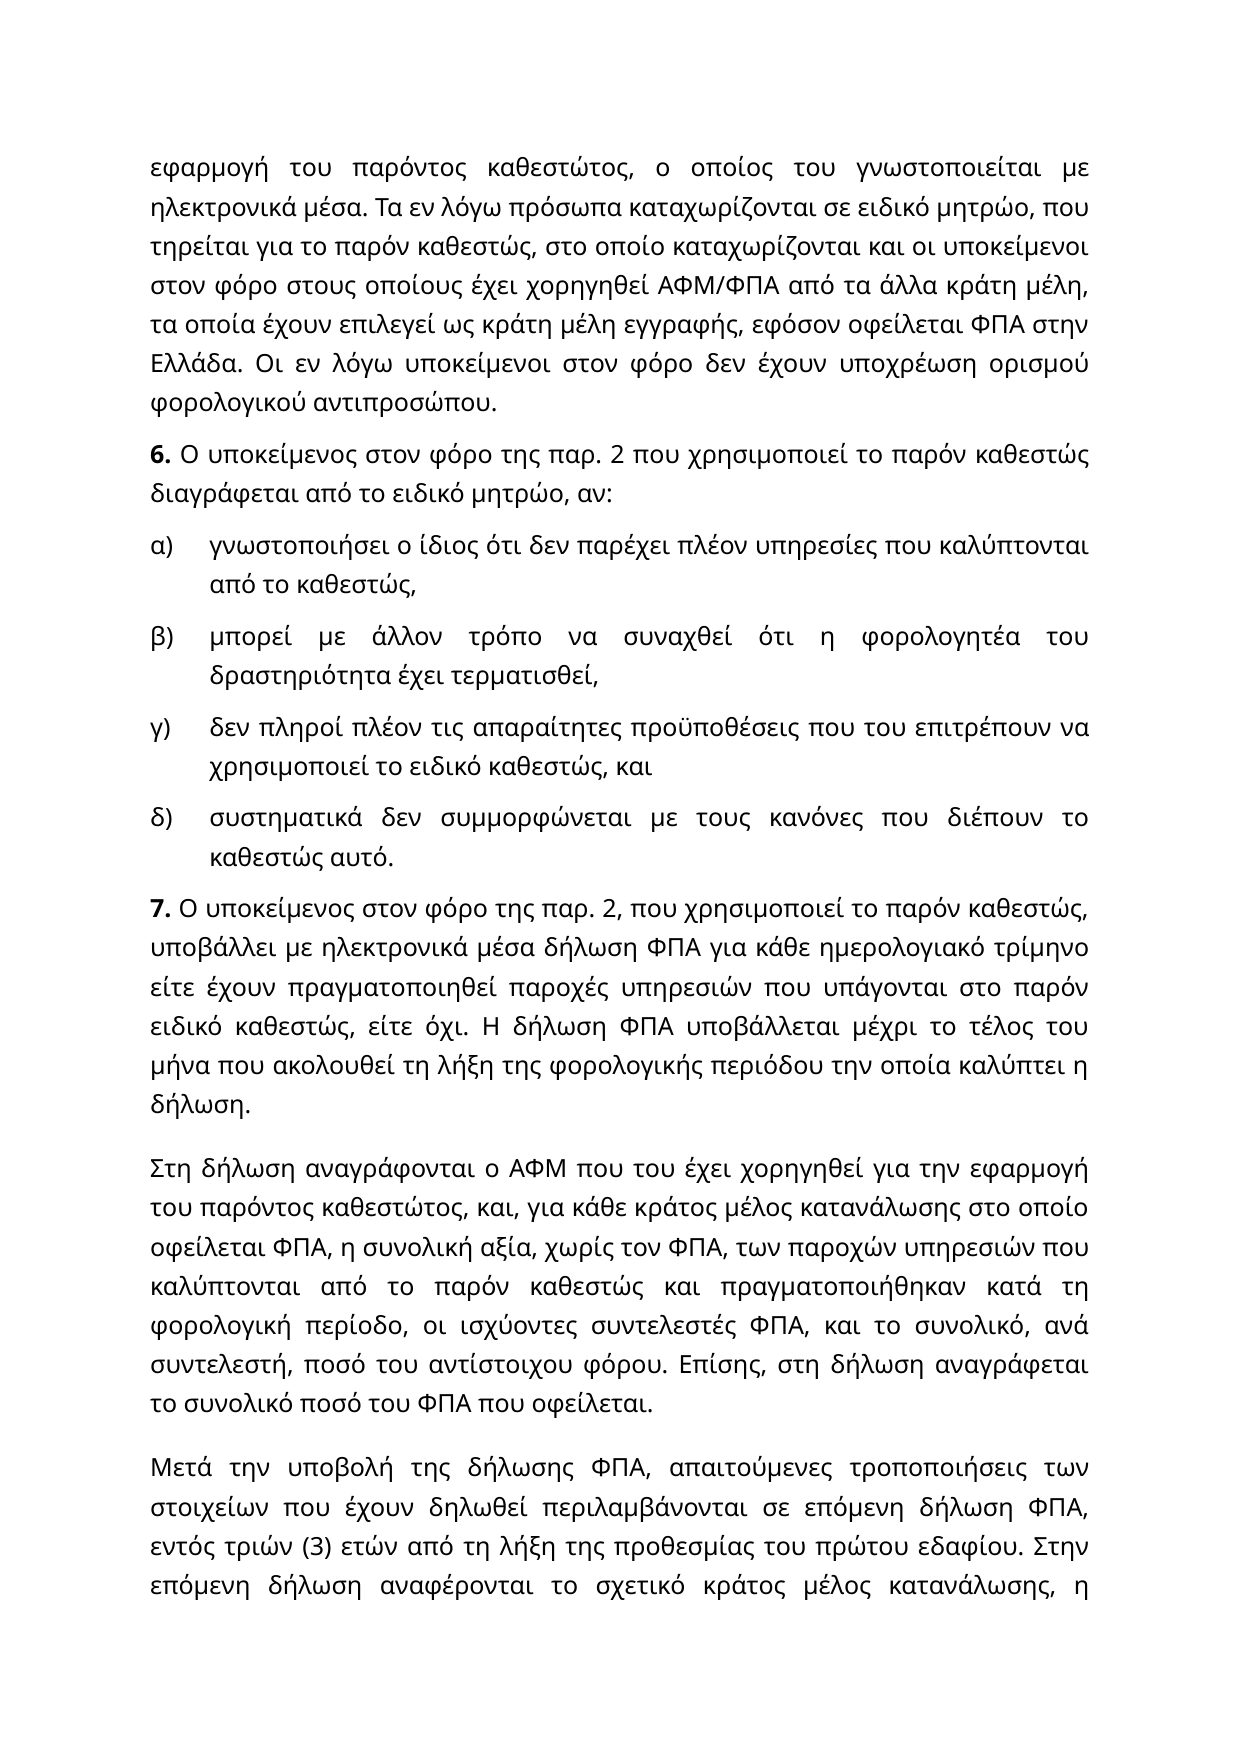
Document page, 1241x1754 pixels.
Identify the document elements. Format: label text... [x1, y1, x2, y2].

list γ) δεν πληροί πλέον τις απαραίτητες προϋποθέσεις που του επιτρέπουν να χρησιμοποιεί το ειδικό καθεστώς, και [150, 709, 1090, 782]
list α) γνωστοποιήσει ο ίδιος ότι δεν παρέχει πλέον υπηρεσίες που καλύπτονται από το καθεστώς, [150, 527, 1090, 601]
text Μετά την υποβολή της δήλωσης ΦΠΑ, απαιτούμενες τροποποιήσεις των στοιχείων που έχουν δηλωθεί περιλαμβάνονται σε επόμενη δήλωση ΦΠΑ, εντός τριών (3) ετών από τη λήξη της προθεσμίας του πρώτου εδαφίου. Στην επόμενη δήλωση αναφέρονται το σχετικό κράτος μέλος κατανάλωσης, η [150, 1450, 1090, 1602]
text 7. Ο υποκείμενος στον φόρο της παρ. 2, που χρησιμοποιεί το παρόν καθεστώς, υποβάλλει με ηλεκτρονικά μέσα δήλωση ΦΠΑ για κάθε ημερολογιακό τρίμηνο είτε έχουν πραγματοποιηθεί παροχές υπηρεσιών που υπάγονται στο παρόν ειδικό καθεστώς, είτε όχι. Η δήλωση ΦΠΑ υποβάλλεται μέχρι το τέλος του μήνα που ακολουθεί τη λήξη της φορολογικής περιόδου την οποία καλύπτει η δήλωση. [150, 891, 1090, 1121]
text 6. Ο υποκείμενος στον φόρο της παρ. 2 που χρησιμοποιεί το παρόν καθεστώς διαγράφεται από το ειδικό μητρώο, αν: [150, 437, 1090, 510]
list δ) συστηματικά δεν συμμορφώνεται με τους κανόνες που διέπουν το καθεστώς αυτό. [150, 800, 1090, 873]
text εφαρμογή του παρόντος καθεστώτος, ο οποίος του γνωστοποιείται με ηλεκτρονικά μέσα. Τα εν λόγω πρόσωπα καταχωρίζονται σε ειδικό μητρώο, που τηρείται για το παρόν καθεστώς, στο οποίο καταχωρίζονται και οι υποκείμενοι στον φόρο στους οποίους έχει χορηγηθεί ΑΦΜ/ΦΠΑ από τα άλλα κράτη μέλη, τα οποία έχουν επιλεγεί ως κράτη μέλη εγγραφής, εφόσον οφείλεται ΦΠΑ στην Ελλάδα. Οι εν λόγω υποκείμενοι στον φόρο δεν έχουν υποχρέωση ορισμού φορολογικού αντιπροσώπου. [150, 150, 1090, 419]
text Στη δήλωση αναγράφονται ο ΑΦΜ που του έχει χορηγηθεί για την εφαρμογή του παρόντος καθεστώτος, και, για κάθε κράτος μέλος κατανάλωσης στο οποίο οφείλεται ΦΠΑ, η συνολική αξία, χωρίς τον ΦΠΑ, των παροχών υπηρεσιών που καλύπτονται από το παρόν καθεστώς και πραγματοποιήθηκαν κατά τη φορολογική περίοδο, οι ισχύοντες συντελεστές ΦΠΑ, και το συνολικό, ανά συντελεστή, ποσό του αντίστοιχου φόρου. Επίσης, στη δήλωση αναγράφεται το συνολικό ποσό του ΦΠΑ που οφείλεται. [150, 1151, 1090, 1420]
list β) μπορεί με άλλον τρόπο να συναχθεί ότι η φορολογητέα του δραστηριότητα έχει τερματισθεί, [150, 618, 1090, 692]
